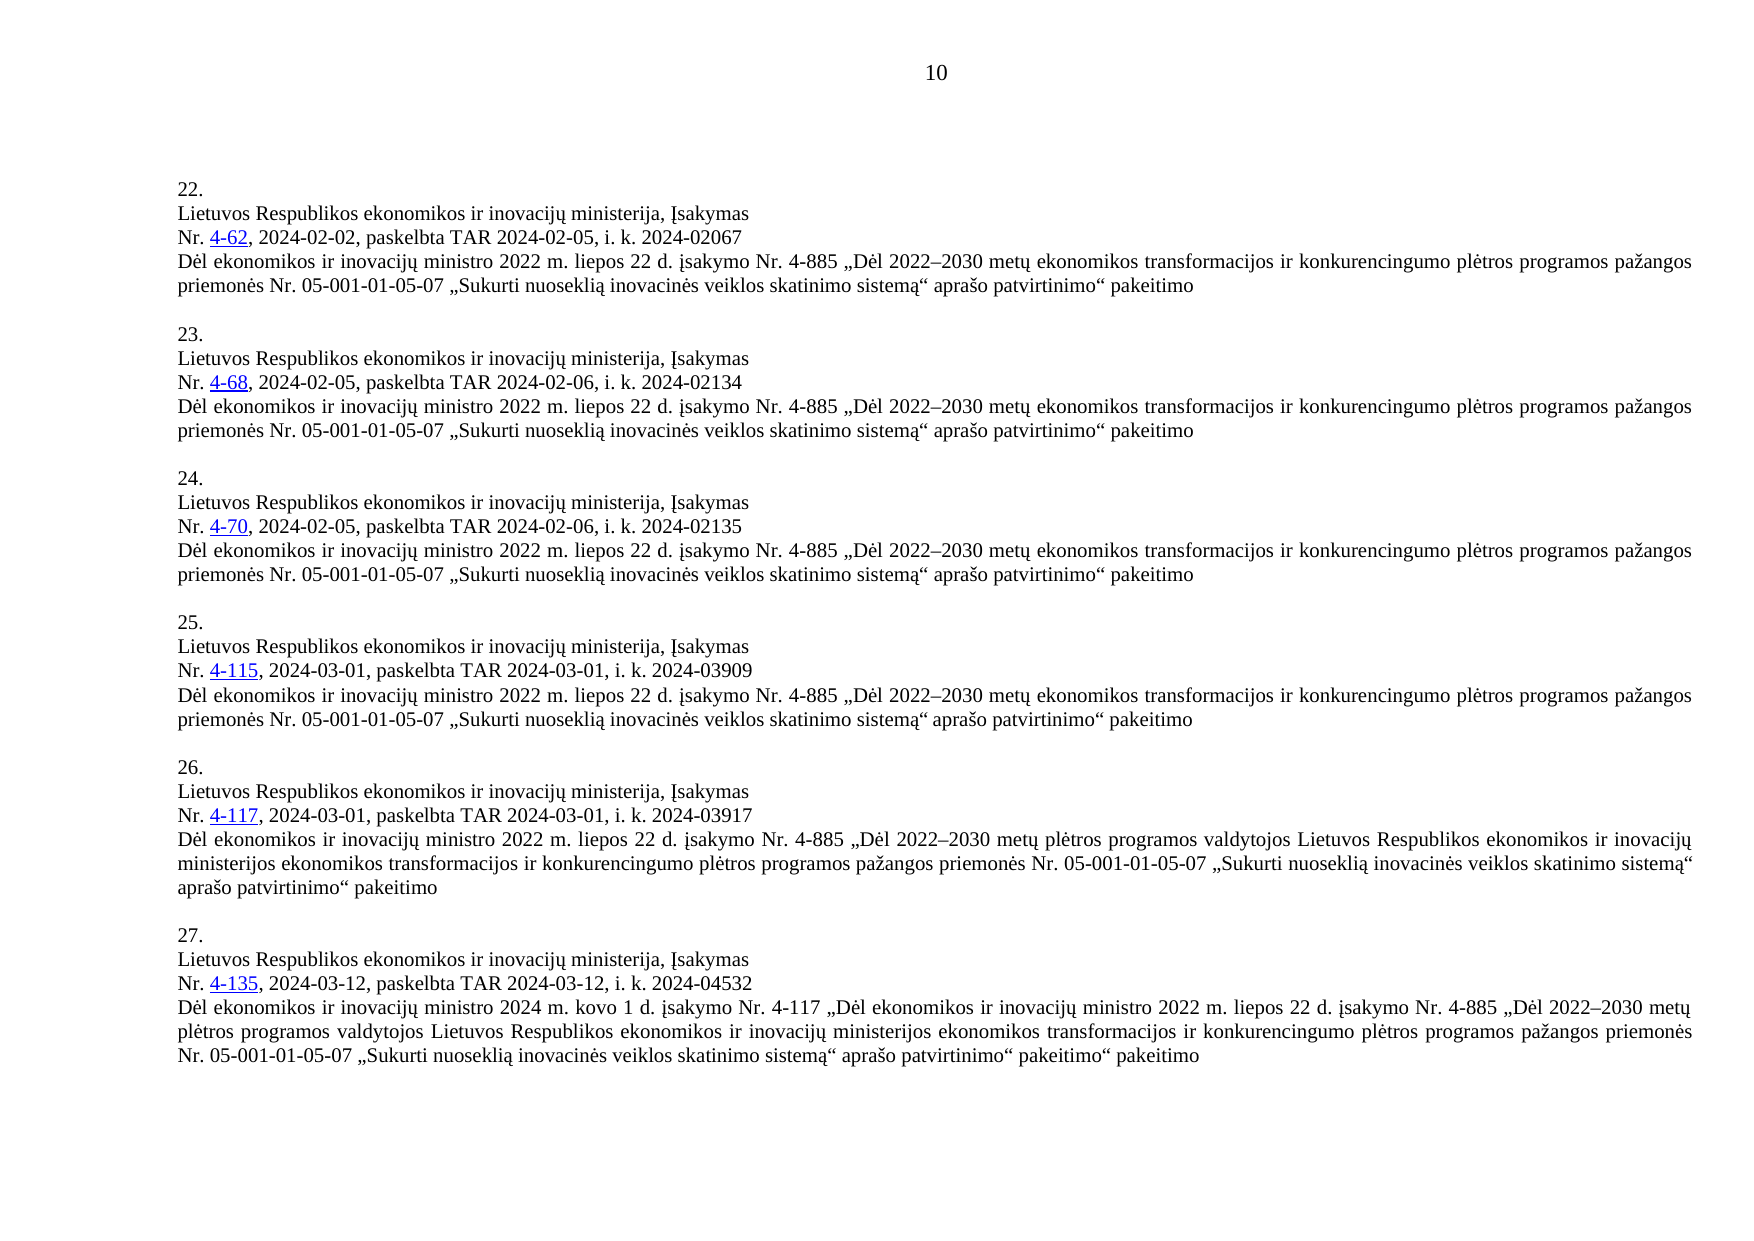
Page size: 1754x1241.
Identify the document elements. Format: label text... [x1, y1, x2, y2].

text Nr. 4-70, 2024-02-05, paskelbta TAR 2024-02-06, i. k. 2024-02135 [177, 514, 1695, 538]
text Nr. 4-115, 2024-03-01, paskelbta TAR 2024-03-01, i. k. 2024-03909 [177, 658, 1695, 682]
text Nr. 4-68, 2024-02-05, paskelbta TAR 2024-02-06, i. k. 2024-02134 [177, 370, 1695, 394]
text Lietuvos Respublikos ekonomikos ir inovacijų ministerija, Įsakymas [177, 201, 1695, 225]
text Lietuvos Respublikos ekonomikos ir inovacijų ministerija, Įsakymas [177, 346, 1695, 370]
text Dėl ekonomikos ir inovacijų ministro 2022 m. liepos 22 d. įsakymo Nr. 4-885 „Dėl 2022–2030 metų ekonomikos transformacijos ir konkurencingumo plėtros programos pažangos priemonės Nr. 05-001-01-05-07 „Sukurti nuoseklią inovacinės veiklos skatinimo sistemą“ aprašo patvirtinimo“ pakeitimo [177, 394, 1695, 442]
text 23. [177, 322, 1695, 346]
text Dėl ekonomikos ir inovacijų ministro 2022 m. liepos 22 d. įsakymo Nr. 4-885 „Dėl 2022–2030 metų ekonomikos transformacijos ir konkurencingumo plėtros programos pažangos priemonės Nr. 05-001-01-05-07 „Sukurti nuoseklią inovacinės veiklos skatinimo sistemą“ aprašo patvirtinimo“ pakeitimo [177, 249, 1695, 297]
text Lietuvos Respublikos ekonomikos ir inovacijų ministerija, Įsakymas [177, 947, 1695, 971]
text Nr. 4-135, 2024-03-12, paskelbta TAR 2024-03-12, i. k. 2024-04532 [177, 971, 1695, 995]
text Nr. 4-117, 2024-03-01, paskelbta TAR 2024-03-01, i. k. 2024-03917 [177, 803, 1695, 827]
text 26. [177, 755, 1695, 779]
text Dėl ekonomikos ir inovacijų ministro 2022 m. liepos 22 d. įsakymo Nr. 4-885 „Dėl 2022–2030 metų ekonomikos transformacijos ir konkurencingumo plėtros programos pažangos priemonės Nr. 05-001-01-05-07 „Sukurti nuoseklią inovacinės veiklos skatinimo sistemą“ aprašo patvirtinimo“ pakeitimo [177, 682, 1695, 731]
text Lietuvos Respublikos ekonomikos ir inovacijų ministerija, Įsakymas [177, 779, 1695, 803]
text Dėl ekonomikos ir inovacijų ministro 2022 m. liepos 22 d. įsakymo Nr. 4-885 „Dėl 2022–2030 metų plėtros programos valdytojos Lietuvos Respublikos ekonomikos ir inovacijų ministerijos ekonomikos transformacijos ir konkurencingumo plėtros programos pažangos priemonės Nr. 05-001-01-05-07 „Sukurti nuoseklią inovacinės veiklos skatinimo sistemą“ aprašo patvirtinimo“ pakeitimo [177, 827, 1695, 899]
text Lietuvos Respublikos ekonomikos ir inovacijų ministerija, Įsakymas [177, 634, 1695, 658]
text 27. [177, 923, 1695, 947]
text Lietuvos Respublikos ekonomikos ir inovacijų ministerija, Įsakymas [177, 490, 1695, 514]
text 25. [177, 610, 1695, 634]
text Nr. 4-62, 2024-02-02, paskelbta TAR 2024-02-05, i. k. 2024-02067 [177, 225, 1695, 249]
text 22. [177, 177, 1695, 201]
text 24. [177, 466, 1695, 490]
text Dėl ekonomikos ir inovacijų ministro 2024 m. kovo 1 d. įsakymo Nr. 4-117 „Dėl ekonomikos ir inovacijų ministro 2022 m. liepos 22 d. įsakymo Nr. 4-885 „Dėl 2022–2030 metų plėtros programos valdytojos Lietuvos Respublikos ekonomikos ir inovacijų ministerijos ekonomikos transformacijos ir konkurencingumo plėtros programos pažangos priemonės Nr. 05-001-01-05-07 „Sukurti nuoseklią inovacinės veiklos skatinimo sistemą“ aprašo patvirtinimo“ pakeitimo“ pakeitimo [177, 995, 1695, 1067]
text Dėl ekonomikos ir inovacijų ministro 2022 m. liepos 22 d. įsakymo Nr. 4-885 „Dėl 2022–2030 metų ekonomikos transformacijos ir konkurencingumo plėtros programos pažangos priemonės Nr. 05-001-01-05-07 „Sukurti nuoseklią inovacinės veiklos skatinimo sistemą“ aprašo patvirtinimo“ pakeitimo [177, 538, 1695, 586]
